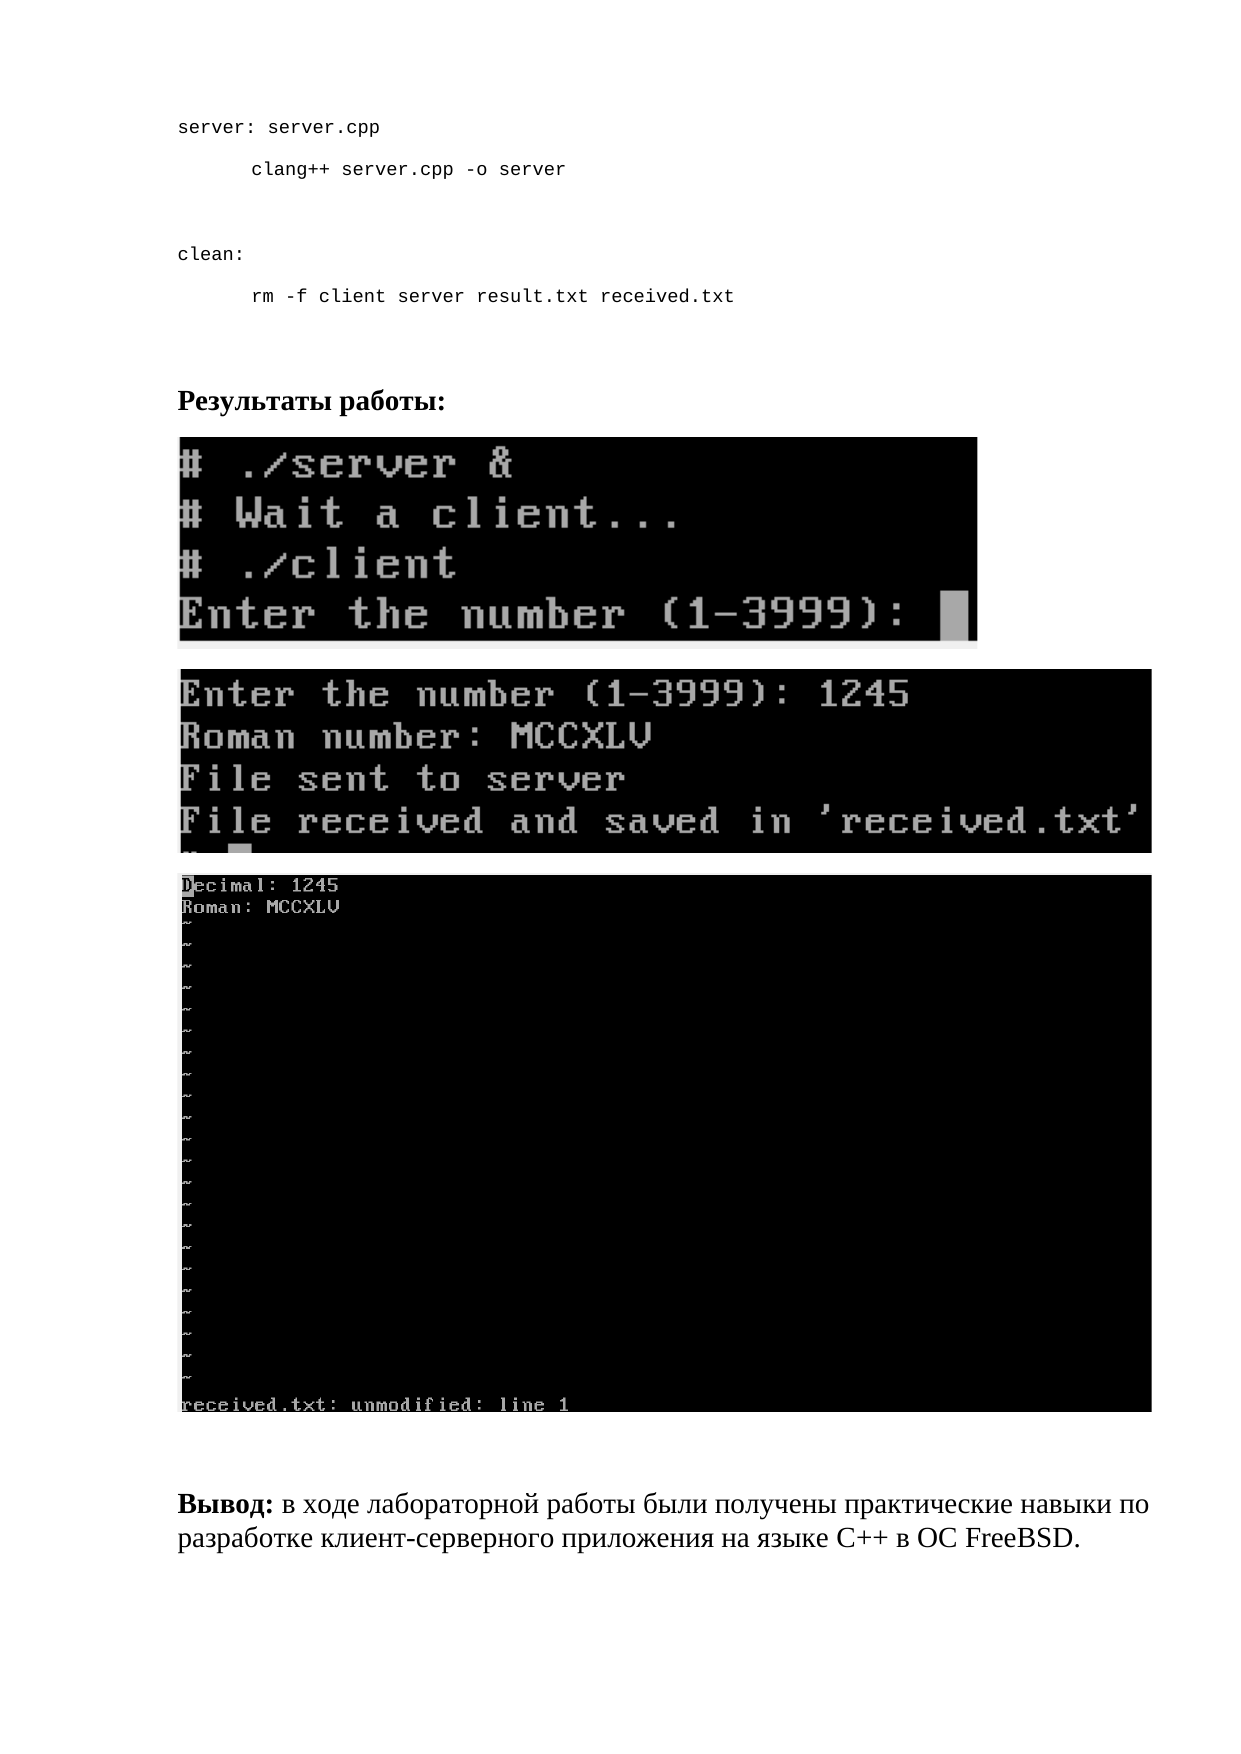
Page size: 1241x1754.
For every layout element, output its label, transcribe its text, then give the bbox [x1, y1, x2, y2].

text rm -f client server result.txt received.txt [177, 286, 1152, 308]
text server: server.cpp [177, 118, 1152, 139]
text clean: [177, 244, 1152, 266]
text Вывод: в ходе лабораторной работы были получены практические навыки по разработке клиент-серверного приложения на языке C++ в ОС FreeBSD. [177, 1487, 1152, 1554]
text clang++ server.cpp -o server [177, 160, 1152, 181]
text Результаты работы: [177, 383, 1152, 416]
